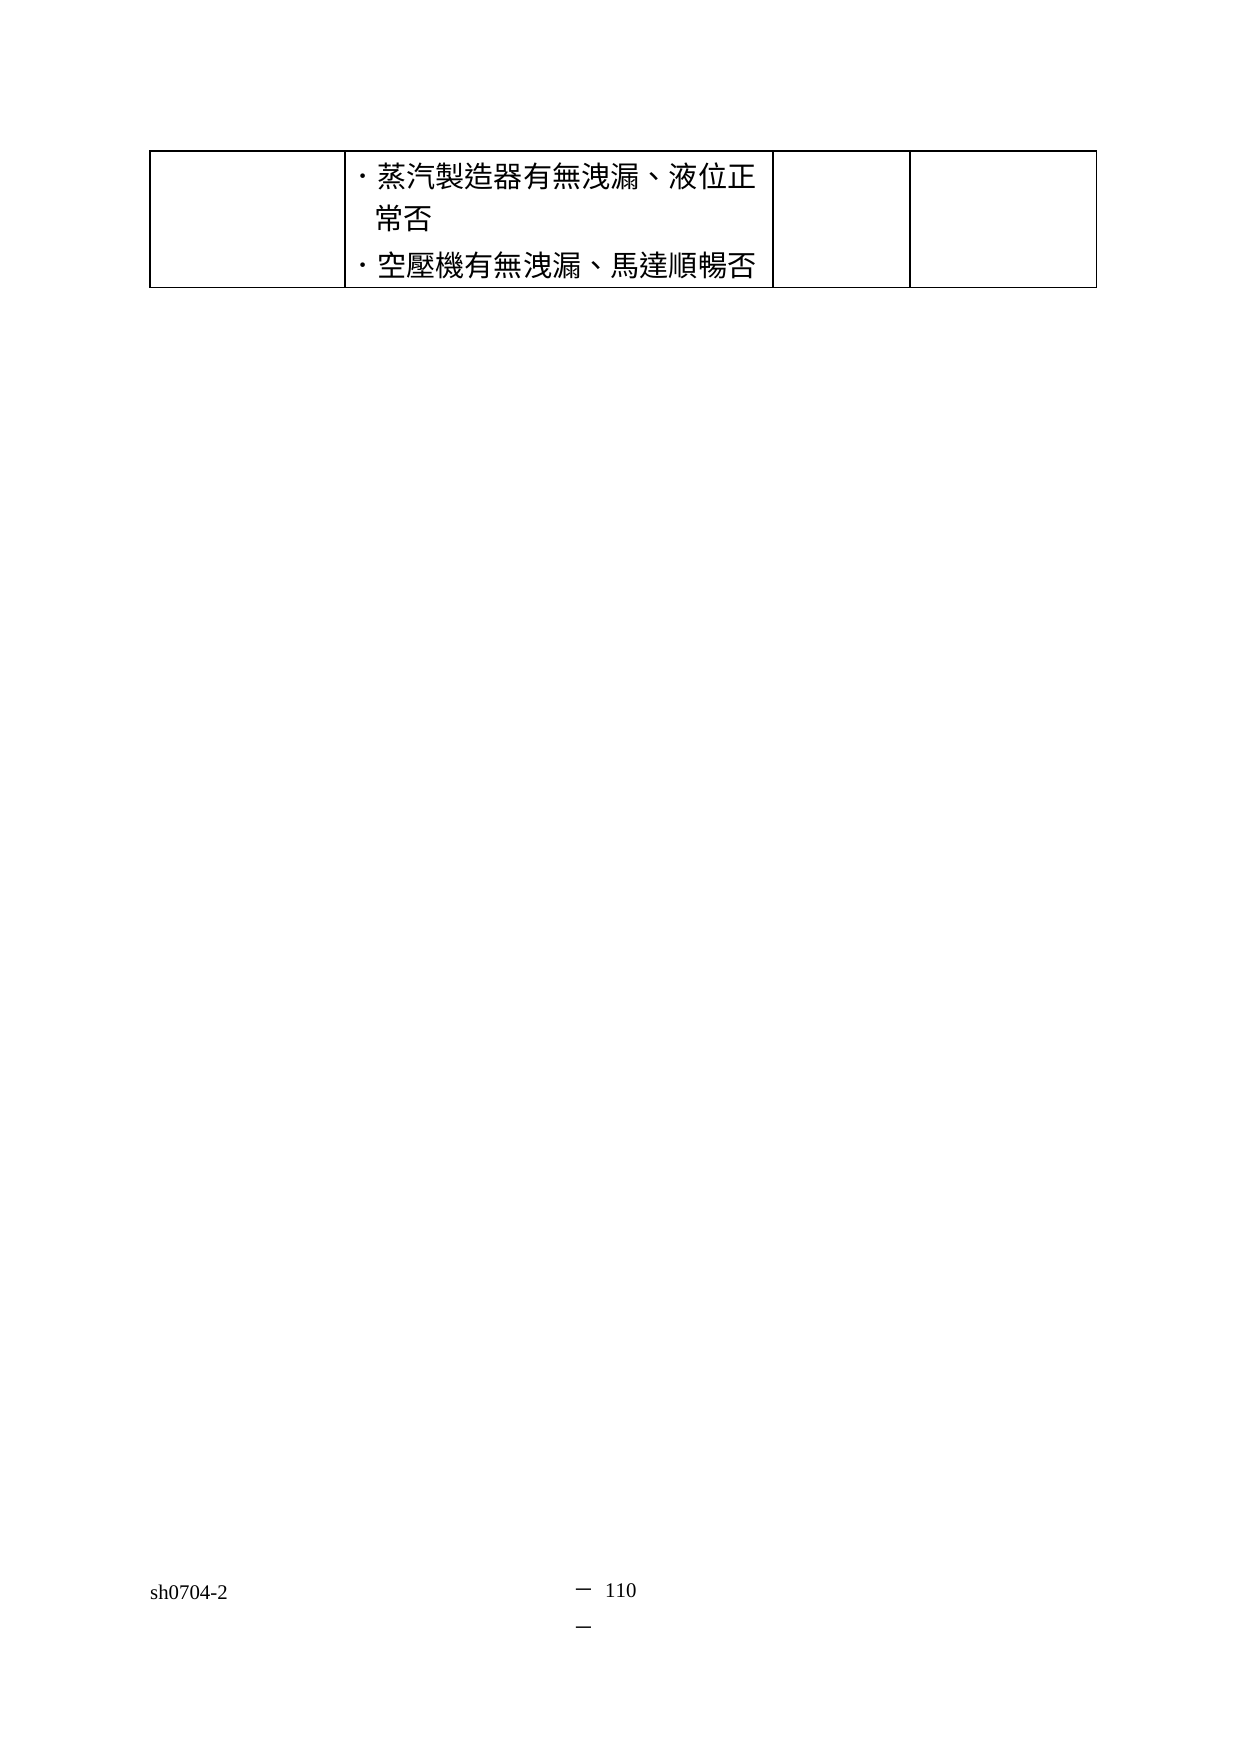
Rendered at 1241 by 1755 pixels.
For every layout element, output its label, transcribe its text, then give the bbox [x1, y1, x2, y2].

table_cell [151, 152, 344, 287]
table_cell [911, 152, 1096, 287]
table_cell ．蒸汽製造器有無洩漏、液位正常否 ．空壓機有無洩漏、馬達順暢否 [346, 152, 772, 287]
table_cell [774, 152, 909, 287]
